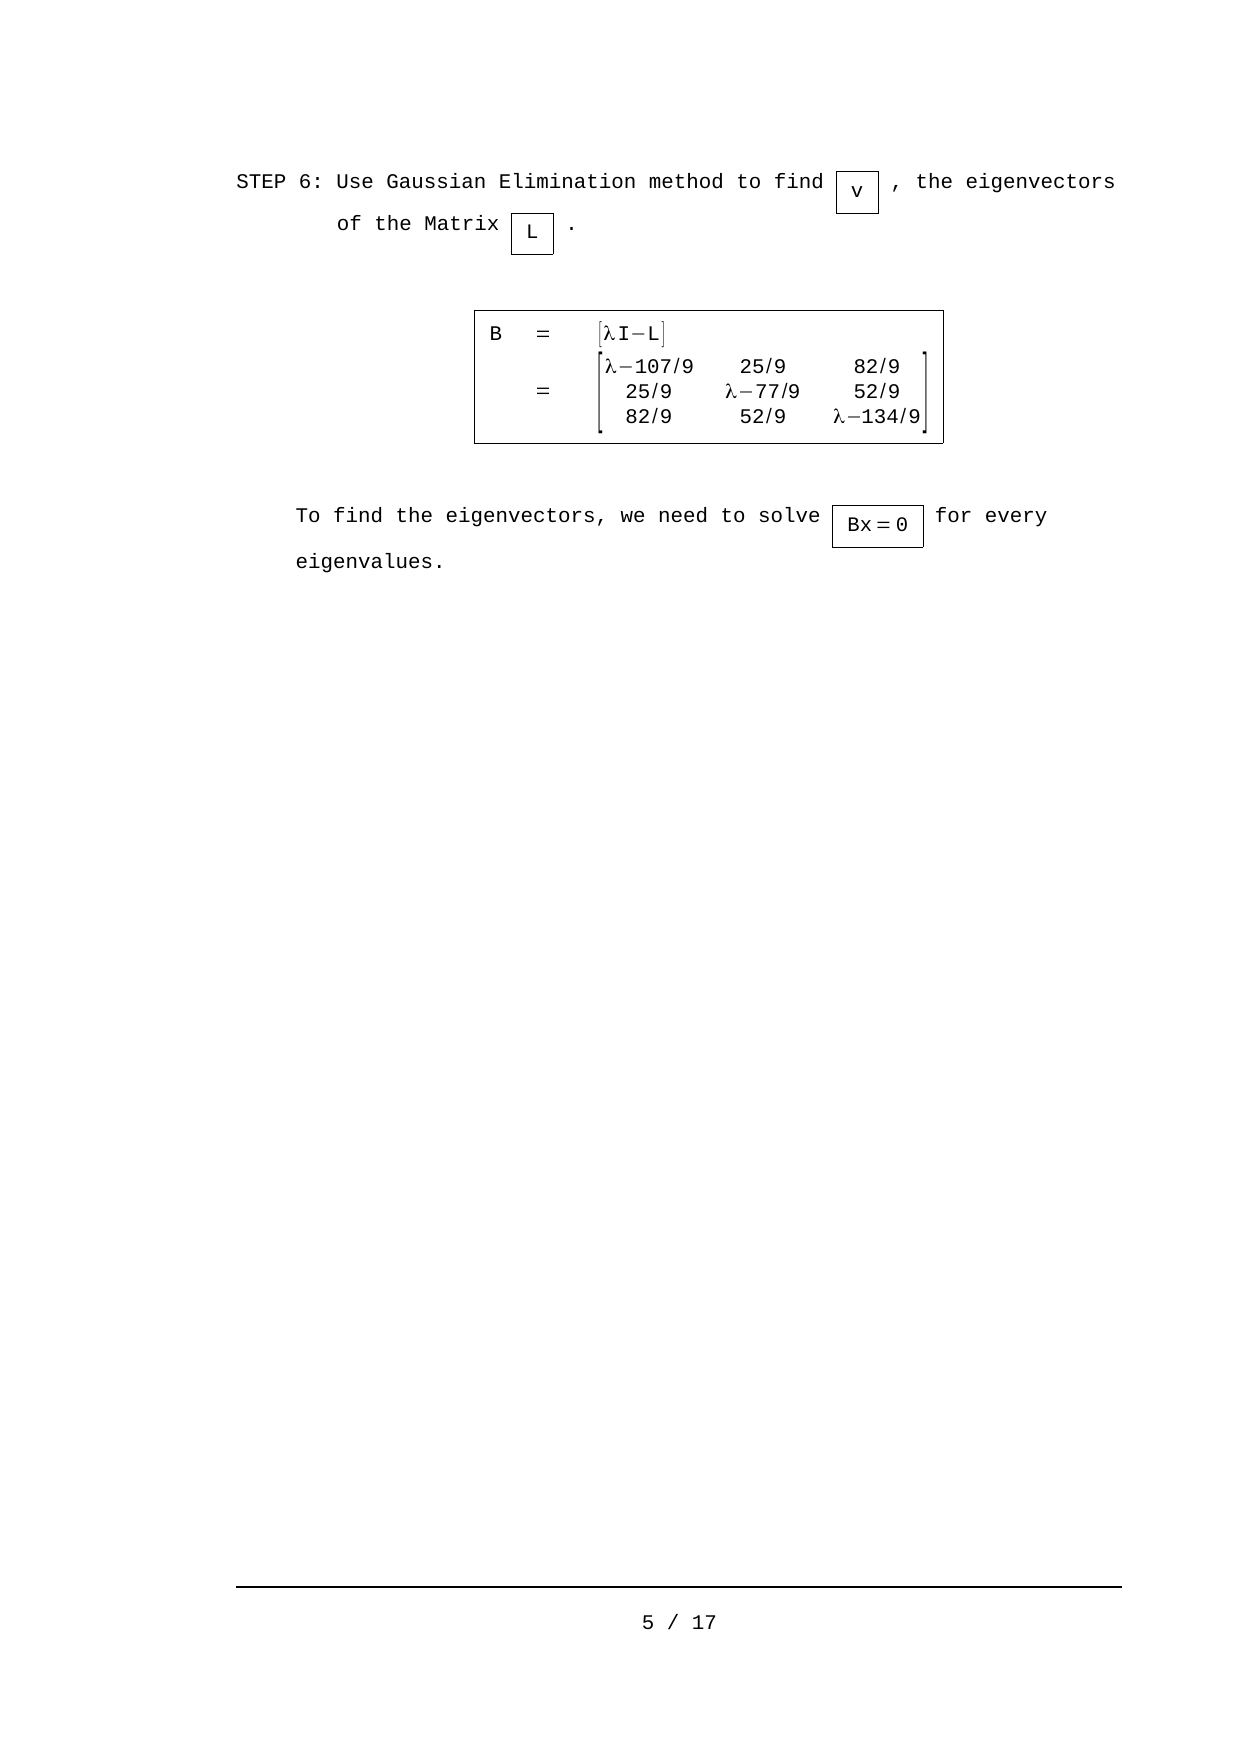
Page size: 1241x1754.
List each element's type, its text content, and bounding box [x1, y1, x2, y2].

text To find the eigenvectors, we need to solvefor every eigenvalues. [295, 505, 1122, 575]
subtitle Use Gaussian Elimination method to find, the eigenvectors of the Matrix. [236, 171, 1122, 254]
